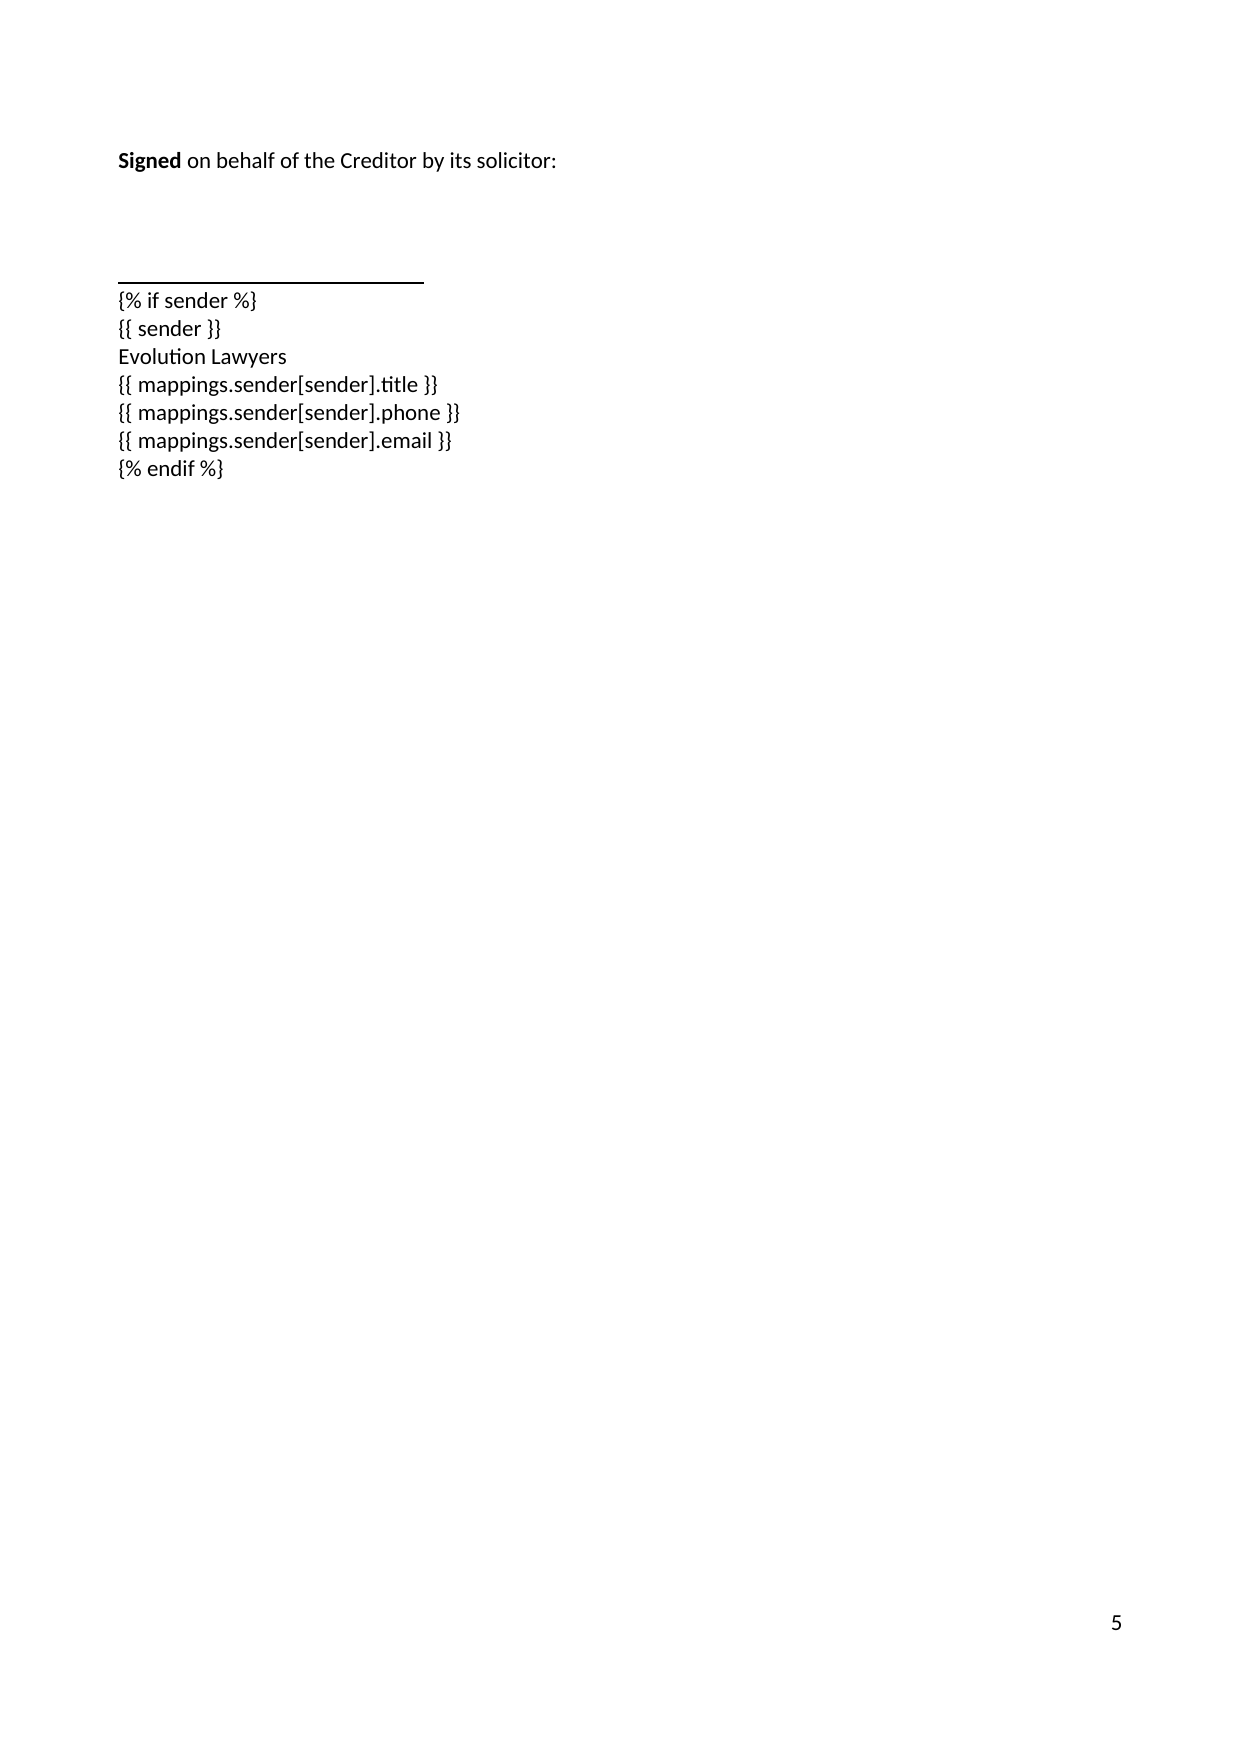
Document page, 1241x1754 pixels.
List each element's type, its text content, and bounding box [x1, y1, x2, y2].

table_header Signed on behalf of the Creditor by its solicitor: {% if sender %} {{ sender }} Evolution Lawyers {{ mappings.sender[sender].title }} {{ mappings.sender[sender].phone }} {{ mappings.sender[sender].email }} {% endif %} [118, 118, 1122, 482]
